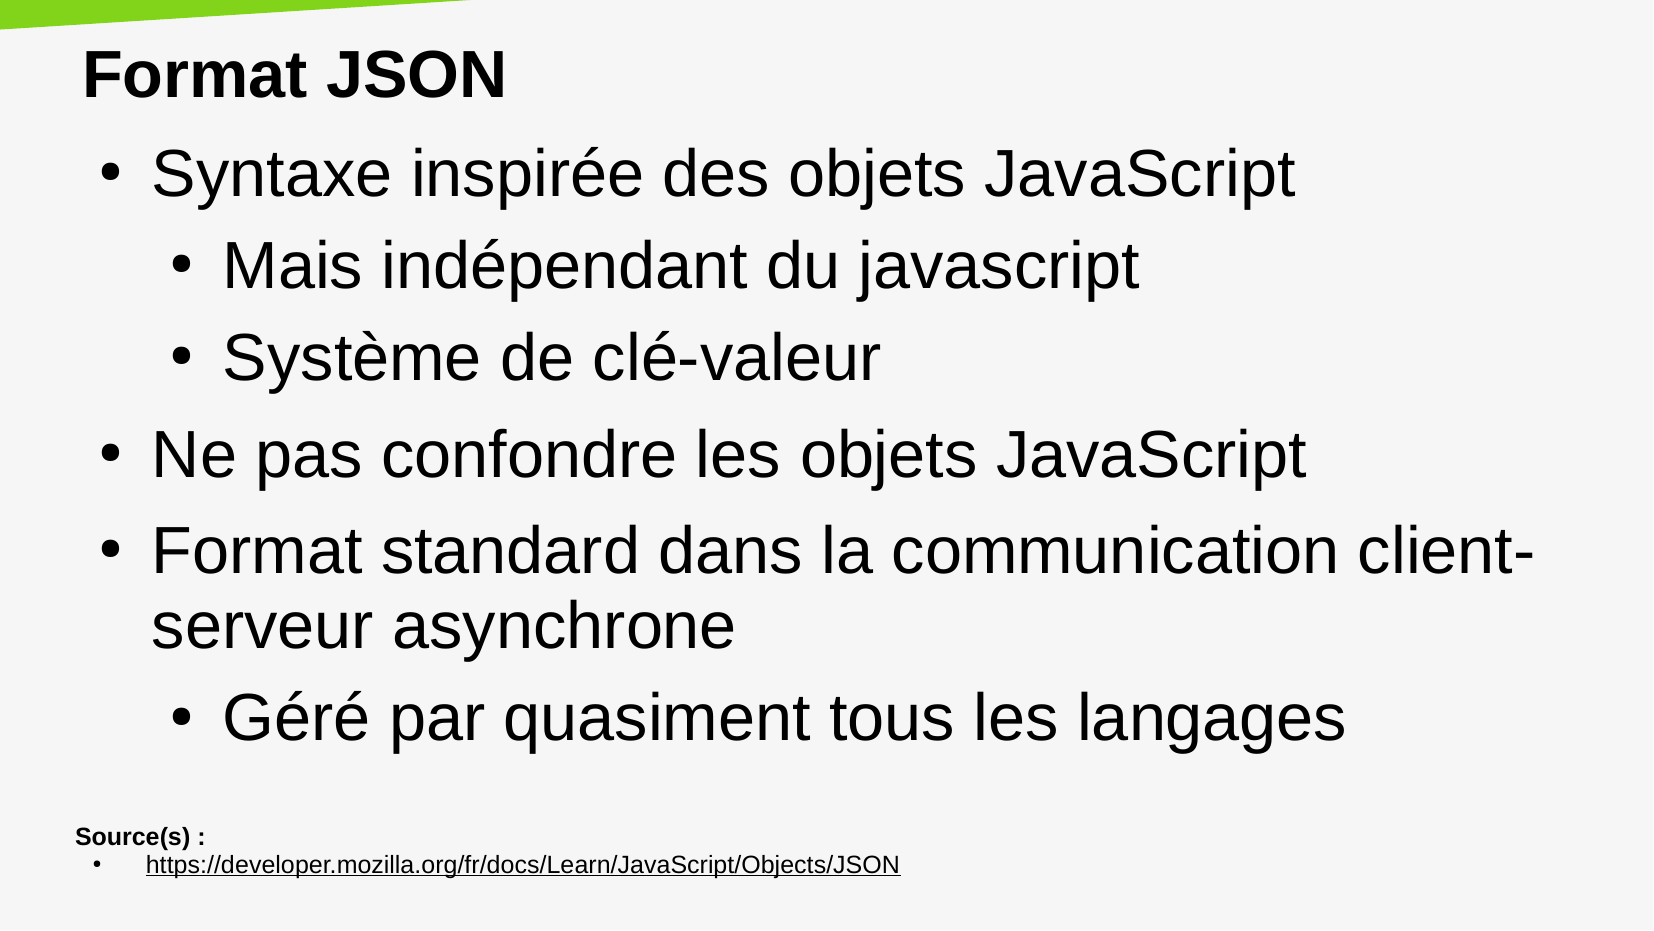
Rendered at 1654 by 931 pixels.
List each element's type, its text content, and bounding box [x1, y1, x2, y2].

text_box Source(s) : https://developer.mozilla.org/fr/docs/Learn/JavaScript/Objects/JSON [60, 815, 1546, 929]
list Syntaxe inspirée des objets JavaScript Mais indépendant du javascript Système de clé-valeur Ne pas confondre les objets JavaScript Format standard dans la communication client-serveur asynchrone Géré par quasiment tous les langages [80, 135, 1620, 798]
text_box [0, 0, 471, 30]
title Format JSON [82, 37, 1571, 114]
